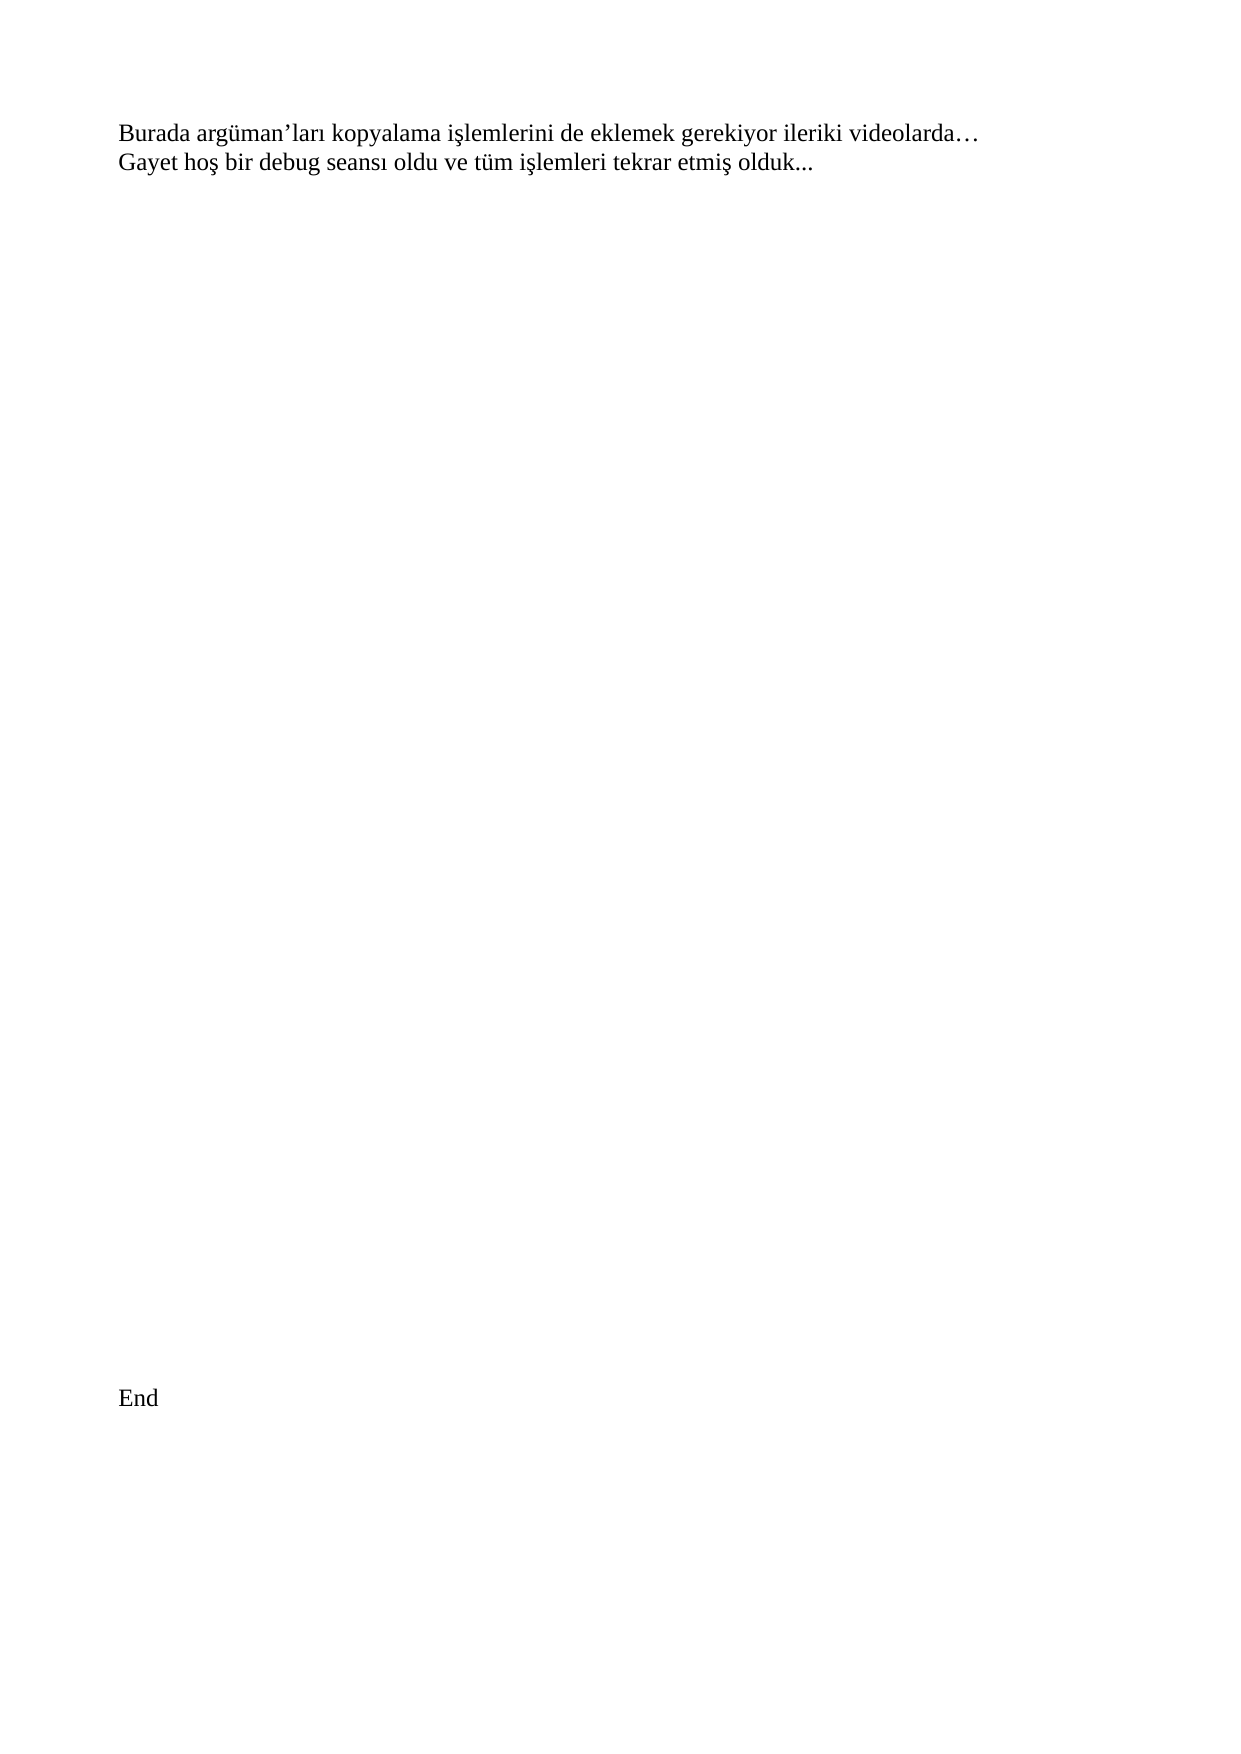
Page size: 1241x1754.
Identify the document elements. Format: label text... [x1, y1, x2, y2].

text End [118, 1383, 1122, 1412]
text Burada argüman’ları kopyalama işlemlerini de eklemek gerekiyor ileriki videolarda… [118, 118, 1122, 147]
text Gayet hoş bir debug seansı oldu ve tüm işlemleri tekrar etmiş olduk... [118, 147, 1122, 176]
